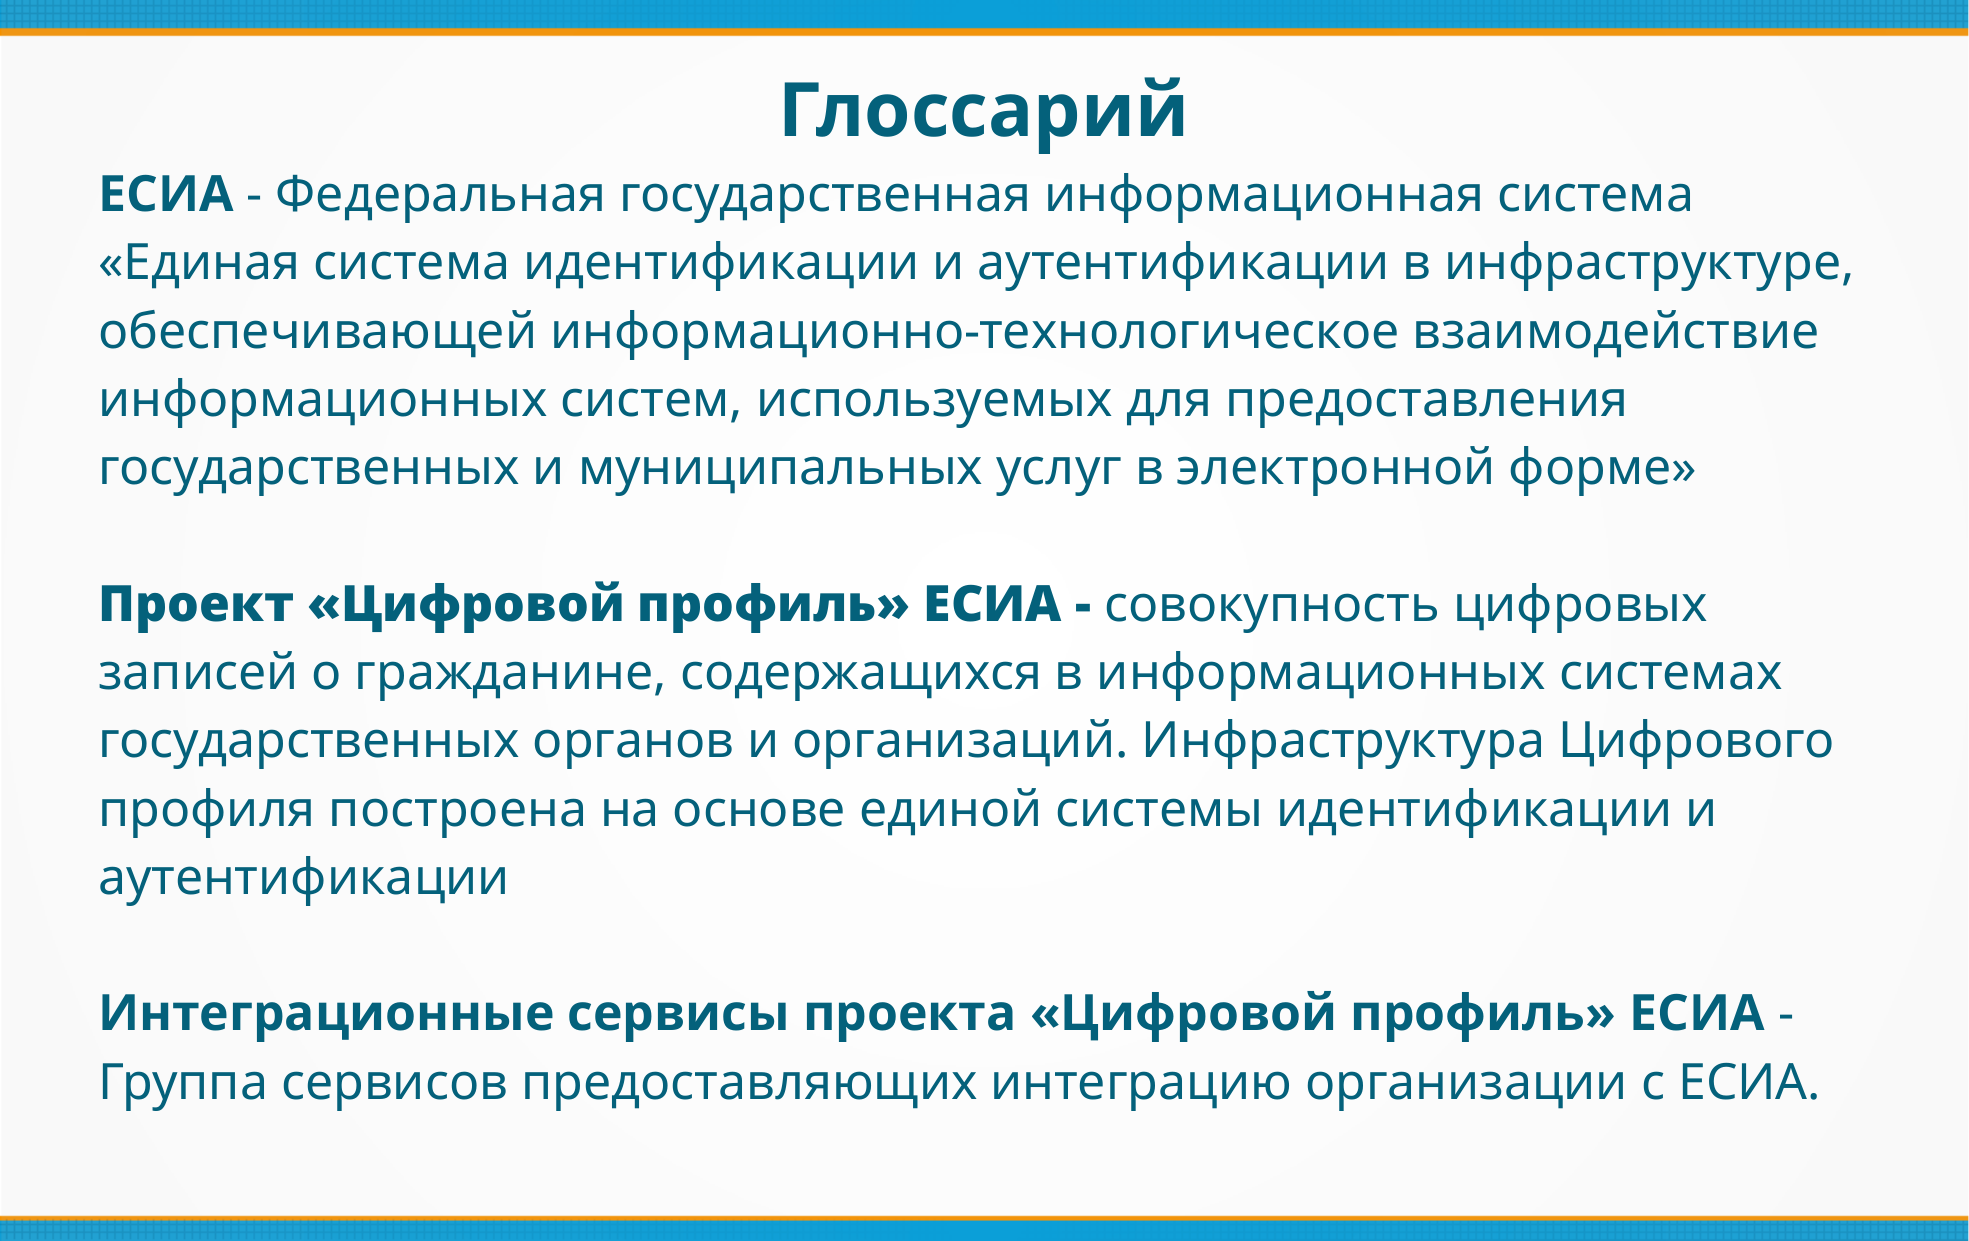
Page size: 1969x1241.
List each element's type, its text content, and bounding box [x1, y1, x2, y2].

picture [0, 0, 1969, 1241]
subtitle Глоссарий ЕСИА - Федеральная государственная информационная система «Единая система идентификации и аутентификации в инфраструктуре, обеспечивающей информационно-технологическое взаимодействие информационных систем, используемых для предоставления государственных и муниципальных услуг в электронной форме» Проект «Цифровой профиль» ЕСИА - совокупность цифровых записей о гражданине, содержащихся в информационных системах государственных органов и организаций. Инфраструктура Цифрового профиля построена на основе единой системы идентификации и аутентификации Интеграционные сервисы проекта «Цифровой профиль» ЕСИА - Группа сервисов предоставляющих интеграцию организации с ЕСИА. [98, 55, 1870, 1016]
